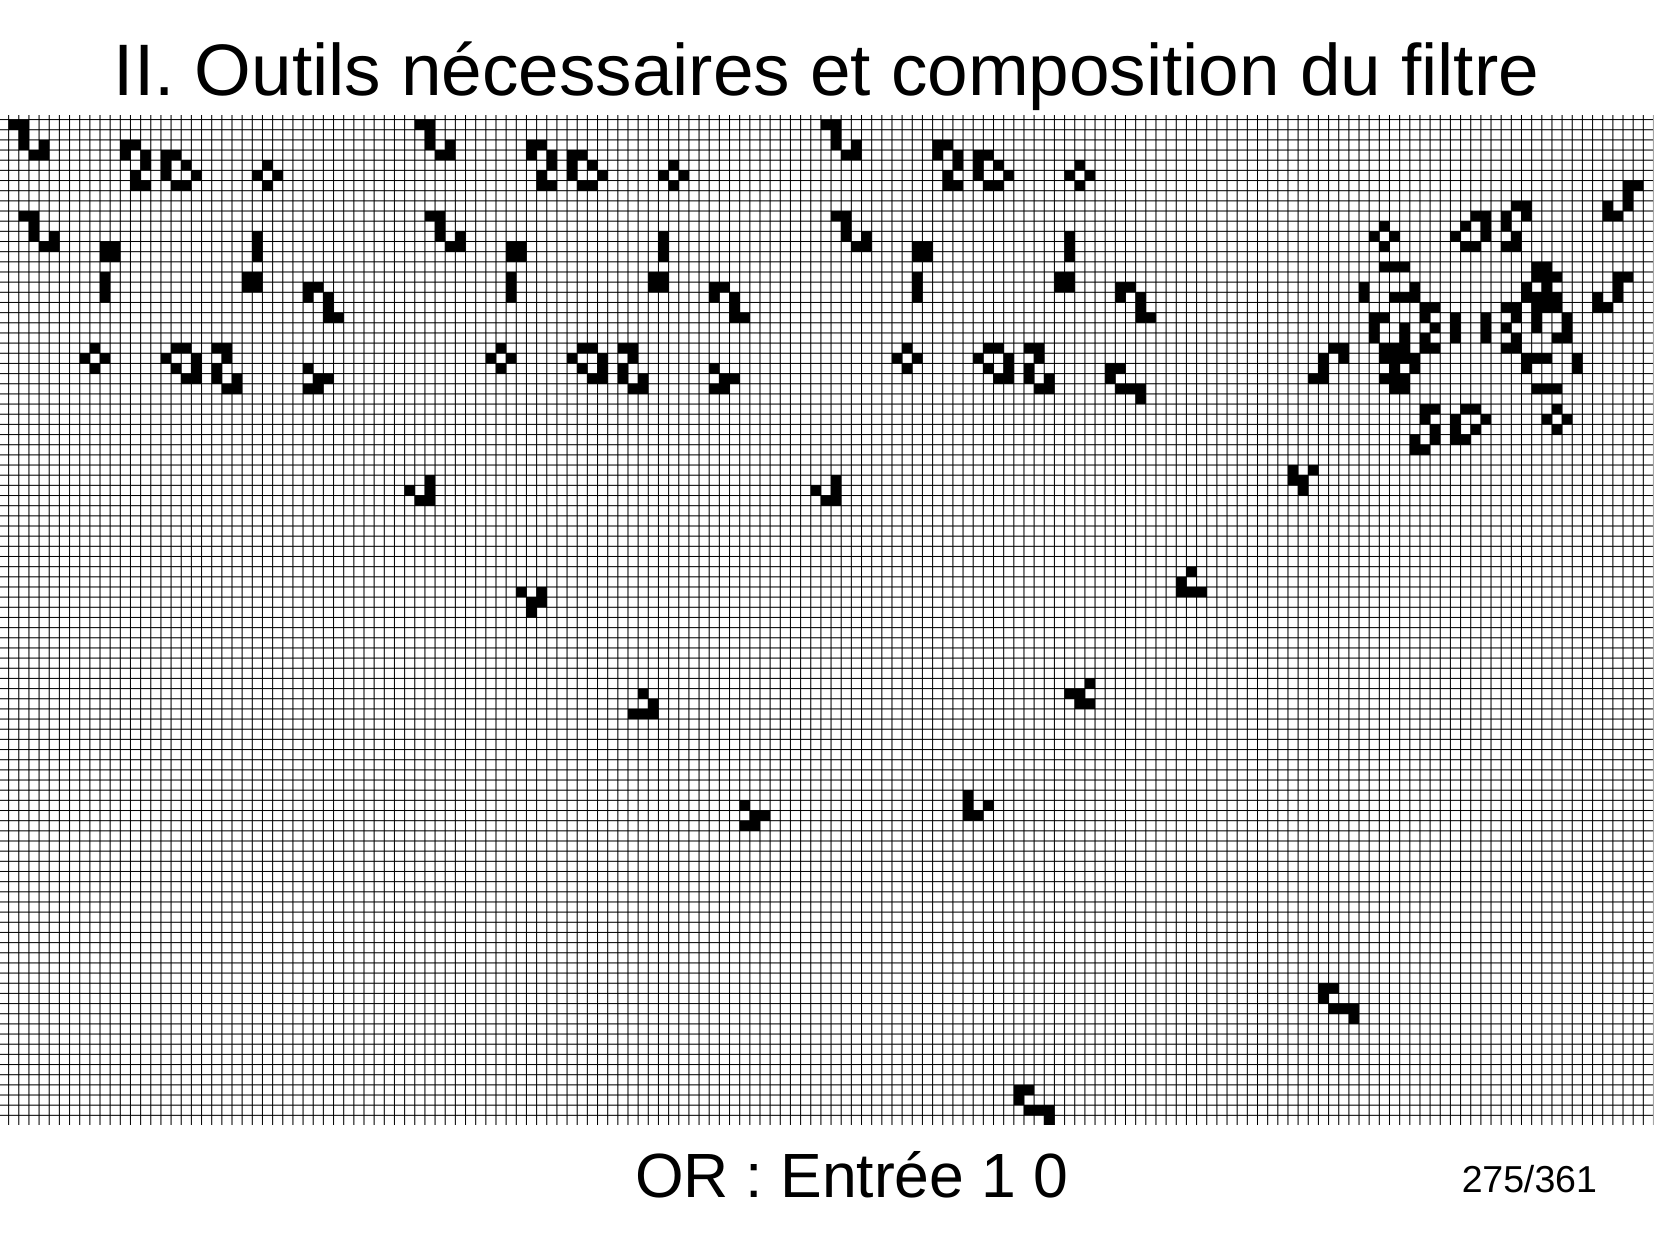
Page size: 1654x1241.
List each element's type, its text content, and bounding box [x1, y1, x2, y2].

text_box OR : Entrée 1 0 [620, 1133, 1084, 1219]
title II. Outils nécessaires et composition du filtre [82, 0, 1572, 174]
picture [0, 115, 1654, 1125]
text_box <number>/361 [1447, 1151, 1654, 1209]
